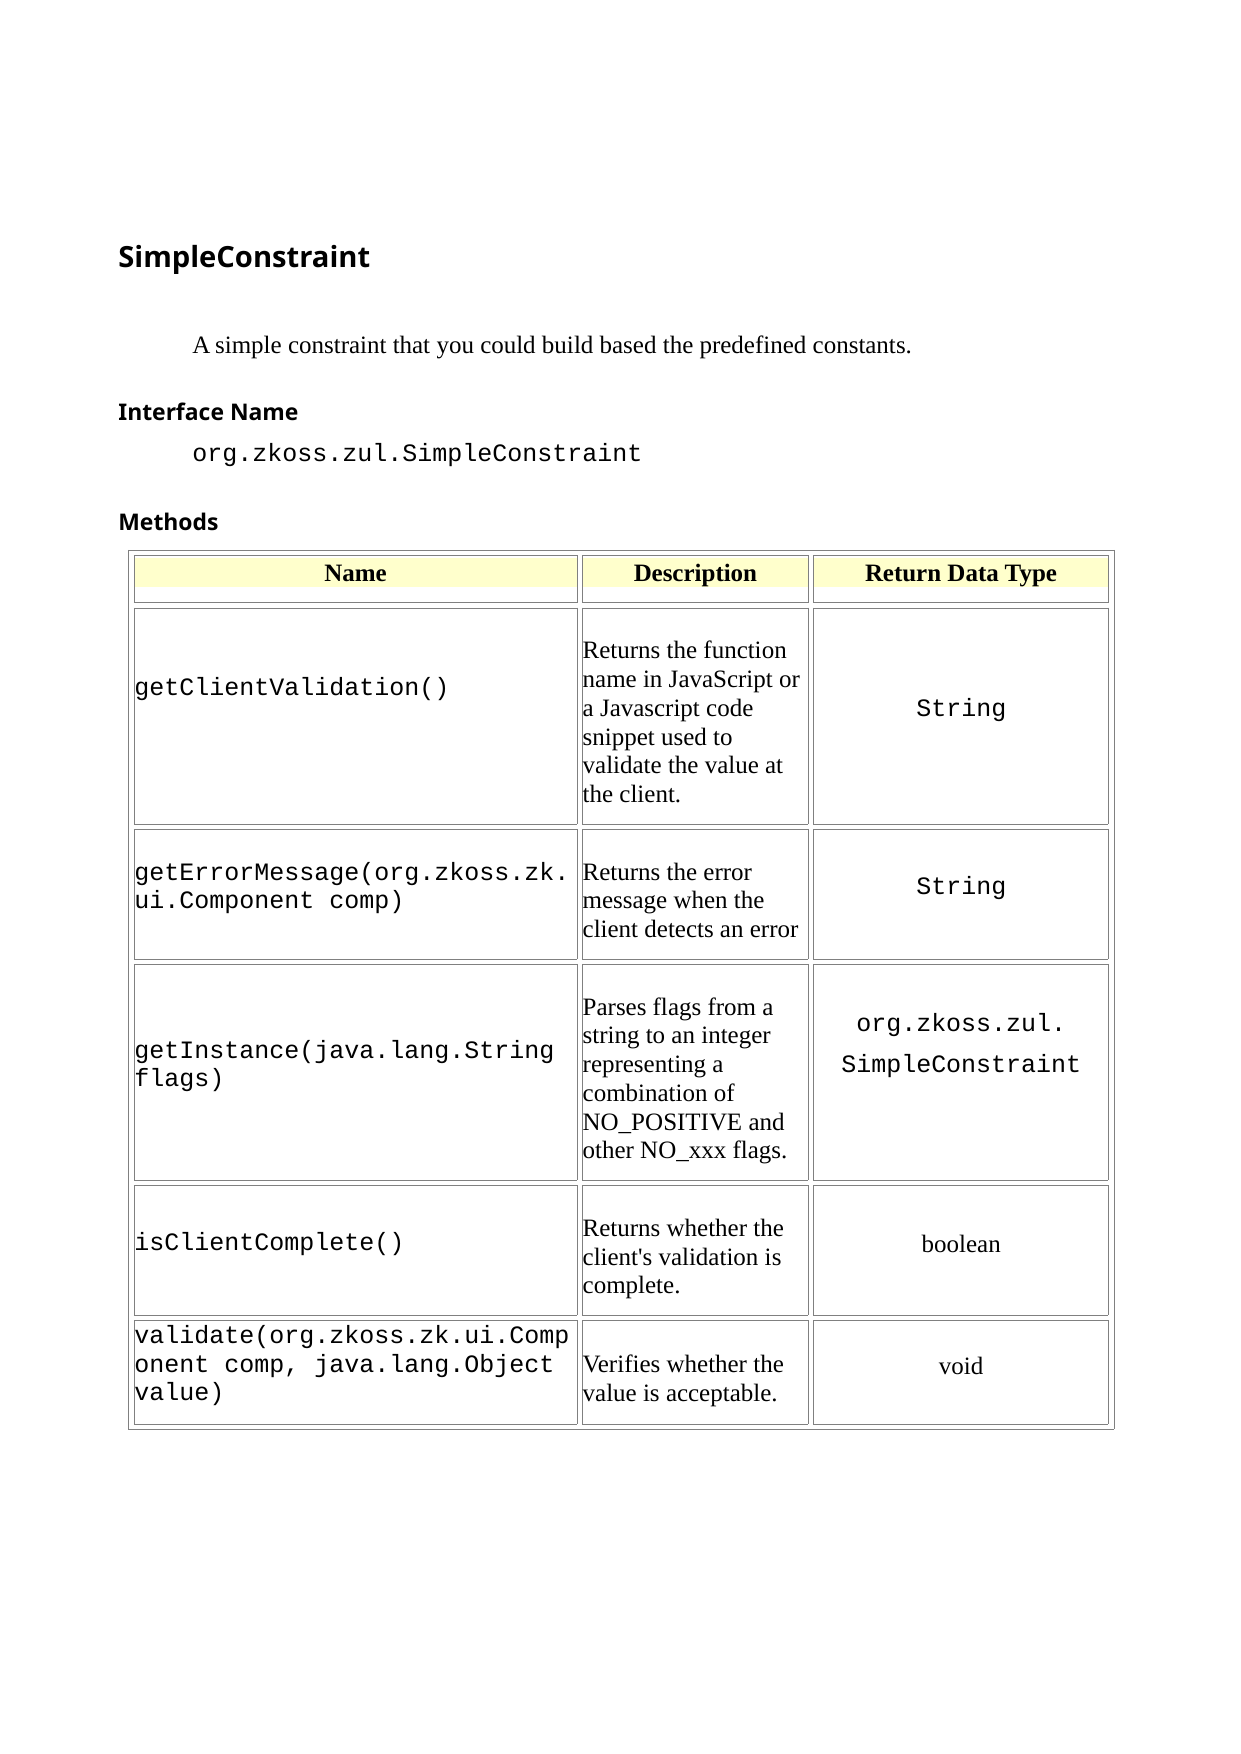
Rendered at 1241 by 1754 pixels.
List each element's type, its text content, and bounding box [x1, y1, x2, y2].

table_cell isClientComplete() [131, 1180, 579, 1315]
table_cell Returns the error message when the client detects an error [580, 824, 811, 958]
subtitle Interface Name [118, 396, 1122, 428]
text org.zkoss.zul.SimpleConstraint [118, 440, 1122, 468]
table_cell String [811, 824, 1111, 958]
table_header Return Data Type [811, 551, 1111, 602]
table_cell Verifies whether the value is acceptable. [580, 1315, 811, 1423]
table_cell Returns whether the client's validation is complete. [580, 1180, 811, 1315]
table_cell getClientValidation() [131, 602, 579, 823]
table_header Name [131, 551, 579, 602]
table_header Description [580, 551, 811, 602]
subtitle Methods [118, 506, 1122, 537]
subtitle SimpleConstraint [118, 237, 1122, 276]
table_cell void [811, 1315, 1111, 1423]
table_cell Returns the function name in JavaScript or a Javascript code snippet used to validate the value at the client. [580, 602, 811, 823]
table_cell validate(org.zkoss.zk.ui.Component comp, java.lang.Object value) [131, 1315, 579, 1423]
text A simple constraint that you could build based the predefined constants. [118, 330, 1122, 359]
table_cell boolean [811, 1180, 1111, 1315]
table_cell getInstance(java.lang.String flags) [131, 959, 579, 1180]
table_cell Parses flags from a string to an integer representing a combination of NO_POSITIVE and other NO_xxx flags. [580, 959, 811, 1180]
table_cell getErrorMessage(org.zkoss.zk.ui.Component comp) [131, 824, 579, 958]
table_cell org.zkoss.zul. SimpleConstraint [811, 959, 1111, 1180]
table_cell String [811, 602, 1111, 823]
